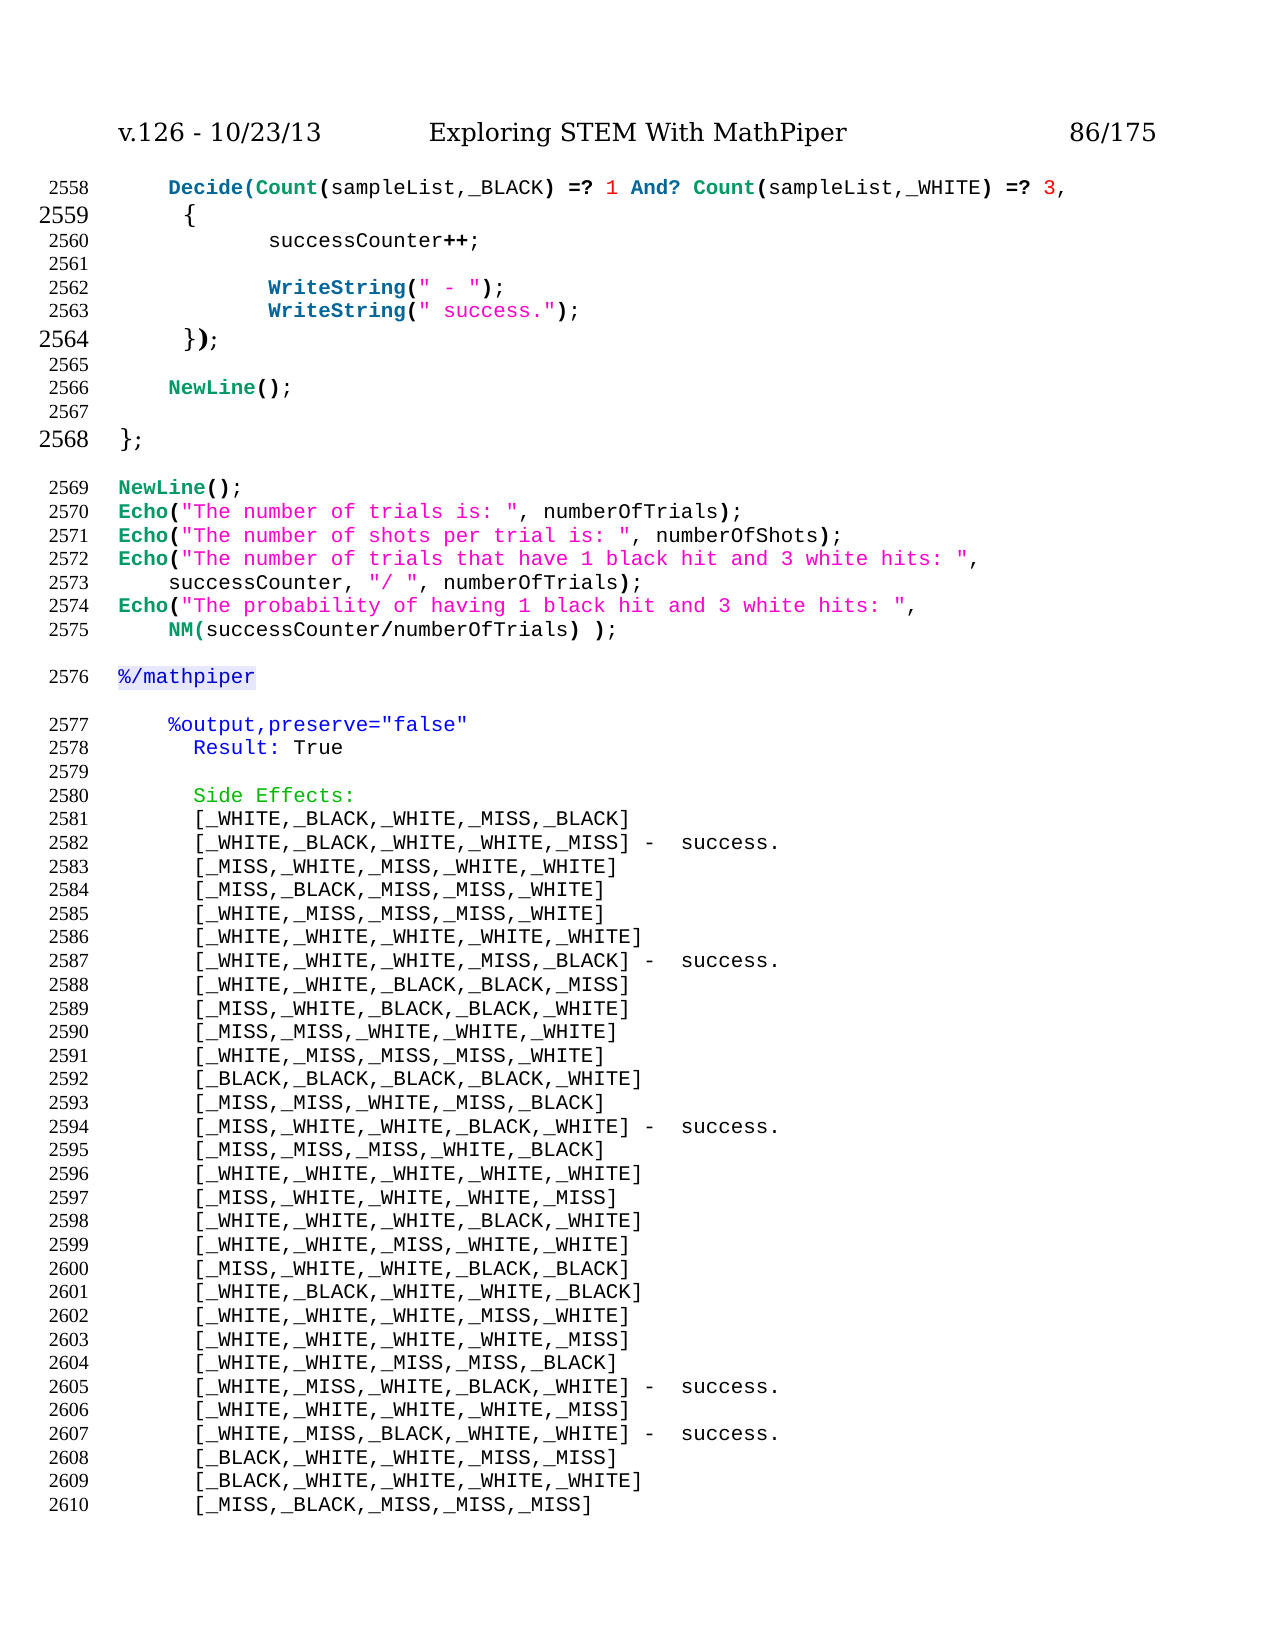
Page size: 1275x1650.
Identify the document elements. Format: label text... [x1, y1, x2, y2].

text [_WHITE,_WHITE,_WHITE,_WHITE,_WHITE] [118, 1163, 1157, 1187]
text Echo("The number of shots per trial is: ", numberOfShots); [118, 524, 1157, 548]
text { [118, 200, 1157, 229]
text [_MISS,_WHITE,_BLACK,_BLACK,_WHITE] [118, 997, 1157, 1021]
text NM(successCounter/numberOfTrials) ); [118, 619, 1157, 643]
text [_WHITE,_WHITE,_WHITE,_MISS,_WHITE] [118, 1305, 1157, 1328]
text [_MISS,_WHITE,_MISS,_WHITE,_WHITE] [118, 856, 1157, 879]
text [_WHITE,_WHITE,_BLACK,_BLACK,_MISS] [118, 974, 1157, 997]
text [_BLACK,_BLACK,_BLACK,_BLACK,_WHITE] [118, 1068, 1157, 1092]
text [_MISS,_WHITE,_WHITE,_BLACK,_BLACK] [118, 1258, 1157, 1281]
text WriteString(" success."); [118, 301, 1157, 324]
text [_WHITE,_WHITE,_WHITE,_WHITE,_MISS] [118, 1328, 1157, 1352]
text [_WHITE,_BLACK,_WHITE,_WHITE,_MISS] - success. [118, 832, 1157, 856]
text Echo("The number of trials is: ", numberOfTrials); [118, 501, 1157, 524]
text [_BLACK,_WHITE,_WHITE,_MISS,_MISS] [118, 1447, 1157, 1470]
text [_WHITE,_WHITE,_WHITE,_WHITE,_WHITE] [118, 927, 1157, 950]
text }); [118, 324, 1157, 353]
text %/mathpiper [118, 666, 1157, 690]
text Decide(Count(sampleList,_BLACK) =? 1 And? Count(sampleList,_WHITE) =? 3, [118, 177, 1157, 200]
text [_MISS,_WHITE,_WHITE,_BLACK,_WHITE] - success. [118, 1116, 1157, 1139]
text Echo("The number of trials that have 1 black hit and 3 white hits: ", [118, 548, 1157, 572]
text [_WHITE,_MISS,_BLACK,_WHITE,_WHITE] - success. [118, 1423, 1157, 1447]
text [_WHITE,_MISS,_MISS,_MISS,_WHITE] [118, 1045, 1157, 1068]
text NewLine(); [118, 477, 1157, 501]
text [_MISS,_MISS,_WHITE,_WHITE,_WHITE] [118, 1021, 1157, 1045]
text [_MISS,_MISS,_MISS,_WHITE,_BLACK] [118, 1139, 1157, 1163]
text Side Effects: [118, 785, 1157, 808]
text [_WHITE,_WHITE,_WHITE,_MISS,_BLACK] - success. [118, 950, 1157, 974]
text NewLine(); [118, 377, 1157, 401]
text Result: True [118, 737, 1157, 761]
text [_MISS,_BLACK,_MISS,_MISS,_WHITE] [118, 879, 1157, 903]
text successCounter++; [118, 229, 1157, 253]
text [_WHITE,_WHITE,_WHITE,_WHITE,_MISS] [118, 1399, 1157, 1423]
text Echo("The probability of having 1 black hit and 3 white hits: ", [118, 596, 1157, 619]
text [_MISS,_BLACK,_MISS,_MISS,_MISS] [118, 1494, 1157, 1518]
text [_MISS,_MISS,_WHITE,_MISS,_BLACK] [118, 1092, 1157, 1116]
text [_WHITE,_WHITE,_WHITE,_BLACK,_WHITE] [118, 1210, 1157, 1234]
text [_WHITE,_MISS,_WHITE,_BLACK,_WHITE] - success. [118, 1376, 1157, 1399]
text [_WHITE,_BLACK,_WHITE,_MISS,_BLACK] [118, 808, 1157, 832]
text [_WHITE,_BLACK,_WHITE,_WHITE,_BLACK] [118, 1281, 1157, 1305]
text [_WHITE,_WHITE,_MISS,_WHITE,_WHITE] [118, 1234, 1157, 1258]
text [_BLACK,_WHITE,_WHITE,_WHITE,_WHITE] [118, 1470, 1157, 1494]
text WriteString(" - "); [118, 277, 1157, 301]
text successCounter, "/ ", numberOfTrials); [118, 572, 1157, 596]
text }; [118, 424, 1157, 454]
text [_MISS,_WHITE,_WHITE,_WHITE,_MISS] [118, 1187, 1157, 1210]
text [_WHITE,_MISS,_MISS,_MISS,_WHITE] [118, 903, 1157, 927]
text %output,preserve="false" [118, 714, 1157, 737]
text [_WHITE,_WHITE,_MISS,_MISS,_BLACK] [118, 1352, 1157, 1376]
